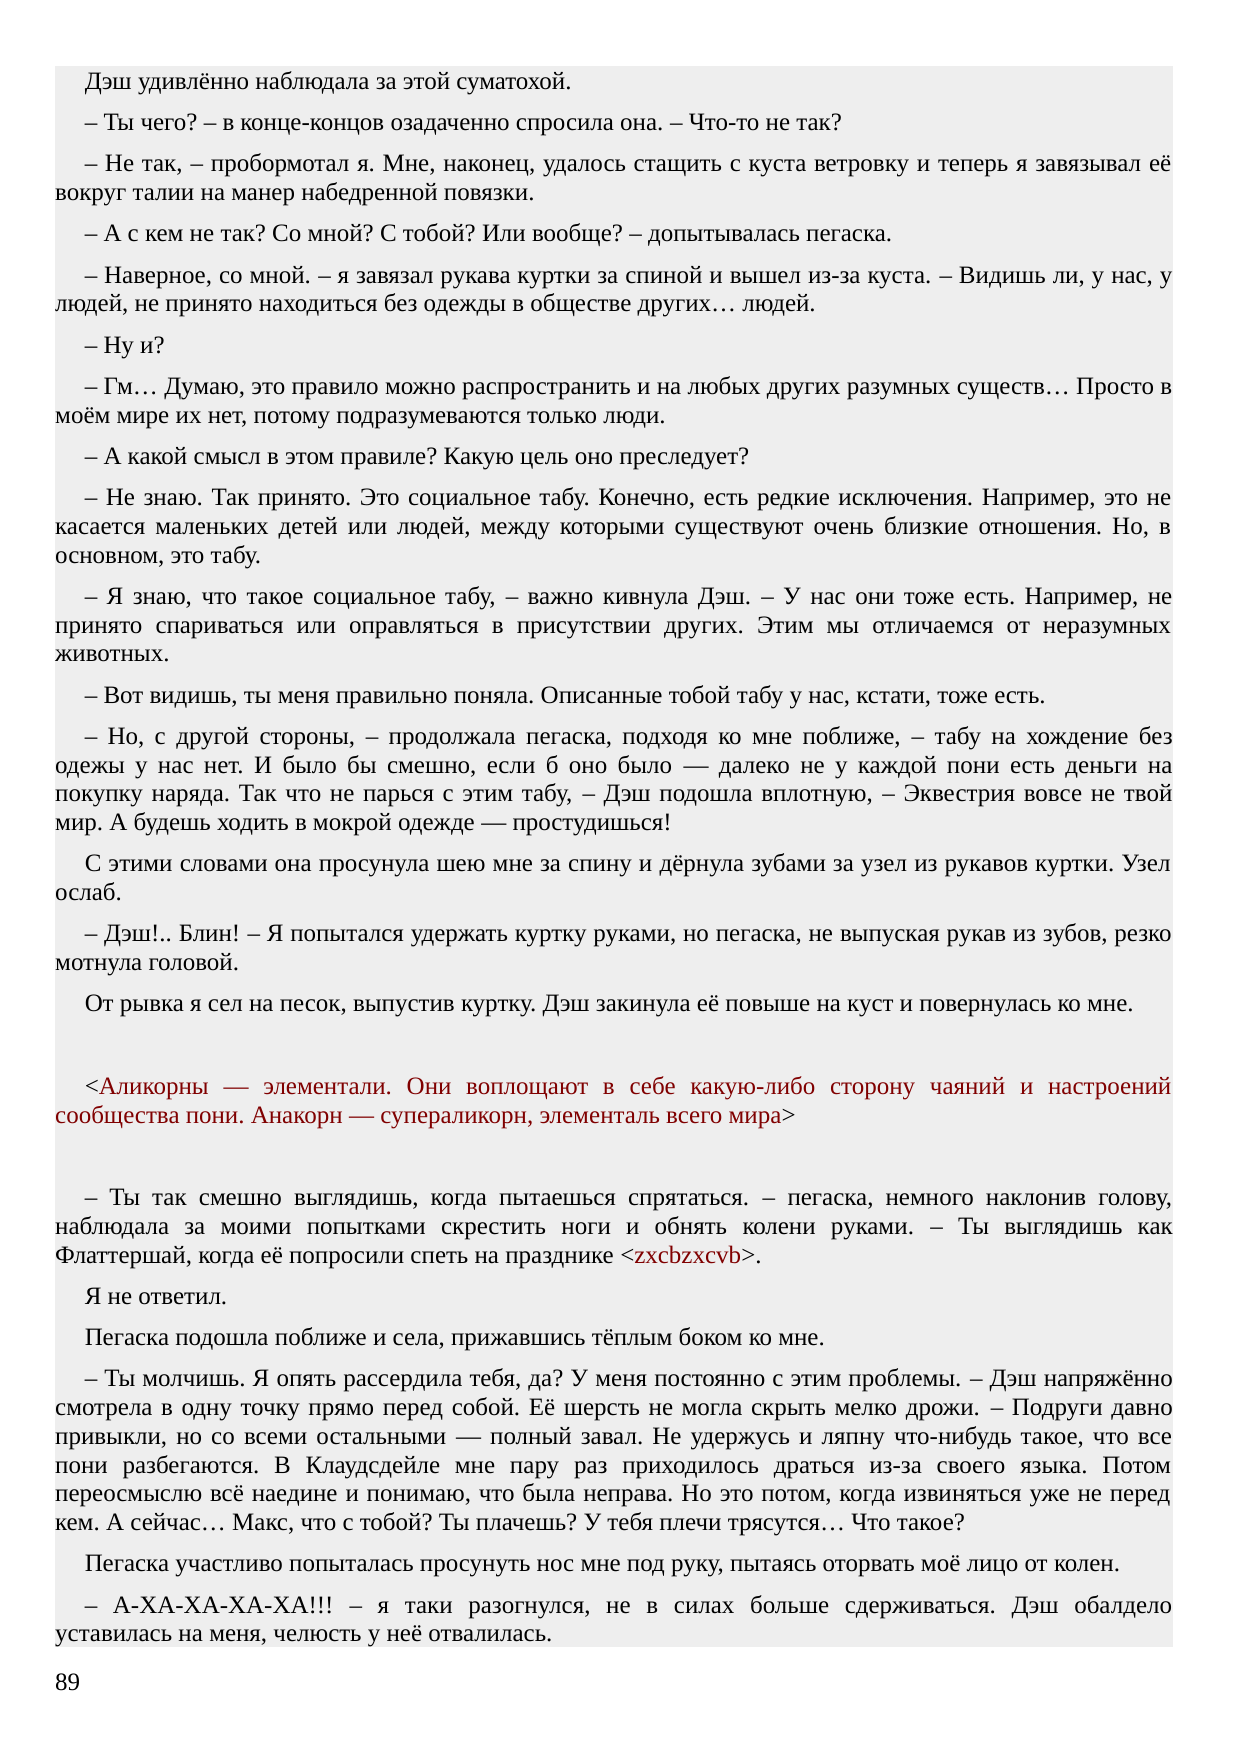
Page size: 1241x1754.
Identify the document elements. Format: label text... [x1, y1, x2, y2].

text – Ты чего? – в конце-концов озадаченно спросила она. – Что-то не так? [55, 107, 1173, 136]
text – Гм… Думаю, это правило можно распространить и на любых других разумных существ… Просто в моём мире их нет, потому подразумеваются только люди. [55, 371, 1173, 428]
text Дэш удивлённо наблюдала за этой суматохой. [55, 66, 1173, 95]
text – Но, с другой стороны, – продолжала пегаска, подходя ко мне поближе, – табу на хождение без одежы у нас нет. И было бы смешно, если б оно было — далеко не у каждой пони есть деньги на покупку наряда. Так что не парься с этим табу, – Дэш подошла вплотную, – Эквестрия вовсе не твой мир. А будешь ходить в мокрой одежде — простудишься! [55, 721, 1173, 836]
text – Ты молчишь. Я опять рассердила тебя, да? У меня постоянно с этим проблемы. – Дэш напряжённо смотрела в одну точку прямо перед собой. Её шерсть не могла скрыть мелко дрожи. – Подруги давно привыкли, но со всеми остальными — полный завал. Не удержусь и ляпну что-нибудь такое, что все пони разбегаются. В Клаудсдейле мне пару раз приходилось драться из-за своего языка. Потом переосмыслю всё наедине и понимаю, что была неправа. Но это потом, когда извиняться уже не перед кем. А сейчас… Макс, что с тобой? Ты плачешь? У тебя плечи трясутся… Что такое? [55, 1363, 1173, 1536]
text – Наверное, со мной. – я завязал рукава куртки за спиной и вышел из-за куста. – Видишь ли, у нас, у людей, не принято находиться без одежды в обществе других… людей. [55, 260, 1173, 317]
text – Ну и? [55, 330, 1173, 358]
text Пегаска подошла поближе и села, прижавшись тёплым боком ко мне. [55, 1322, 1173, 1351]
text Пегаска участливо попыталась просунуть нос мне под руку, пытаясь оторвать моё лицо от колен. [55, 1548, 1173, 1577]
text – А-ХА-ХА-ХА-ХА!!! – я таки разогнулся, не в силах больше сдерживаться. Дэш обалдело уставилась на меня, челюсть у неё отвалилась. [55, 1590, 1173, 1647]
text <Аликорны — элементали. Они воплощают в себе какую-либо сторону чаяний и настроений сообщества пони. Анакорн — супераликорн, элементаль всего мира> [55, 1071, 1173, 1128]
text От рывка я сел на песок, выпустив куртку. Дэш закинула её повыше на куст и повернулась ко мне. [55, 988, 1173, 1017]
text – Я знаю, что такое социальное табу, – важно кивнула Дэш. – У нас они тоже есть. Например, не принято спариваться или оправляться в присутствии других. Этим мы отличаемся от неразумных животных. [55, 581, 1173, 667]
text – Дэш!.. Блин! – Я попытался удержать куртку руками, но пегаска, не выпуская рукав из зубов, резко мотнула головой. [55, 918, 1173, 976]
text – А какой смысл в этом правиле? Какую цель оно преследует? [55, 441, 1173, 470]
text – А с кем не так? Со мной? С тобой? Или вообще? – допытывалась пегаска. [55, 218, 1173, 247]
text С этими словами она просунула шею мне за спину и дёрнула зубами за узел из рукавов куртки. Узел ослаб. [55, 848, 1173, 906]
text – Не так, – пробормотал я. Мне, наконец, удалось стащить с куста ветровку и теперь я завязывал её вокруг талии на манер набедренной повязки. [55, 148, 1173, 206]
text – Вот видишь, ты меня правильно поняла. Описанные тобой табу у нас, кстати, тоже есть. [55, 680, 1173, 708]
text – Ты так смешно выглядишь, когда пытаешься спрятаться. – пегаска, немного наклонив голову, наблюдала за моими попытками скрестить ноги и обнять колени руками. – Ты выглядишь как Флаттершай, когда её попросили спеть на празднике <zxcbzxcvb>. [55, 1182, 1173, 1268]
text Я не ответил. [55, 1281, 1173, 1310]
text – Не знаю. Так принято. Это социальное табу. Конечно, есть редкие исключения. Например, это не касается маленьких детей или людей, между которыми существуют очень близкие отношения. Но, в основном, это табу. [55, 482, 1173, 568]
